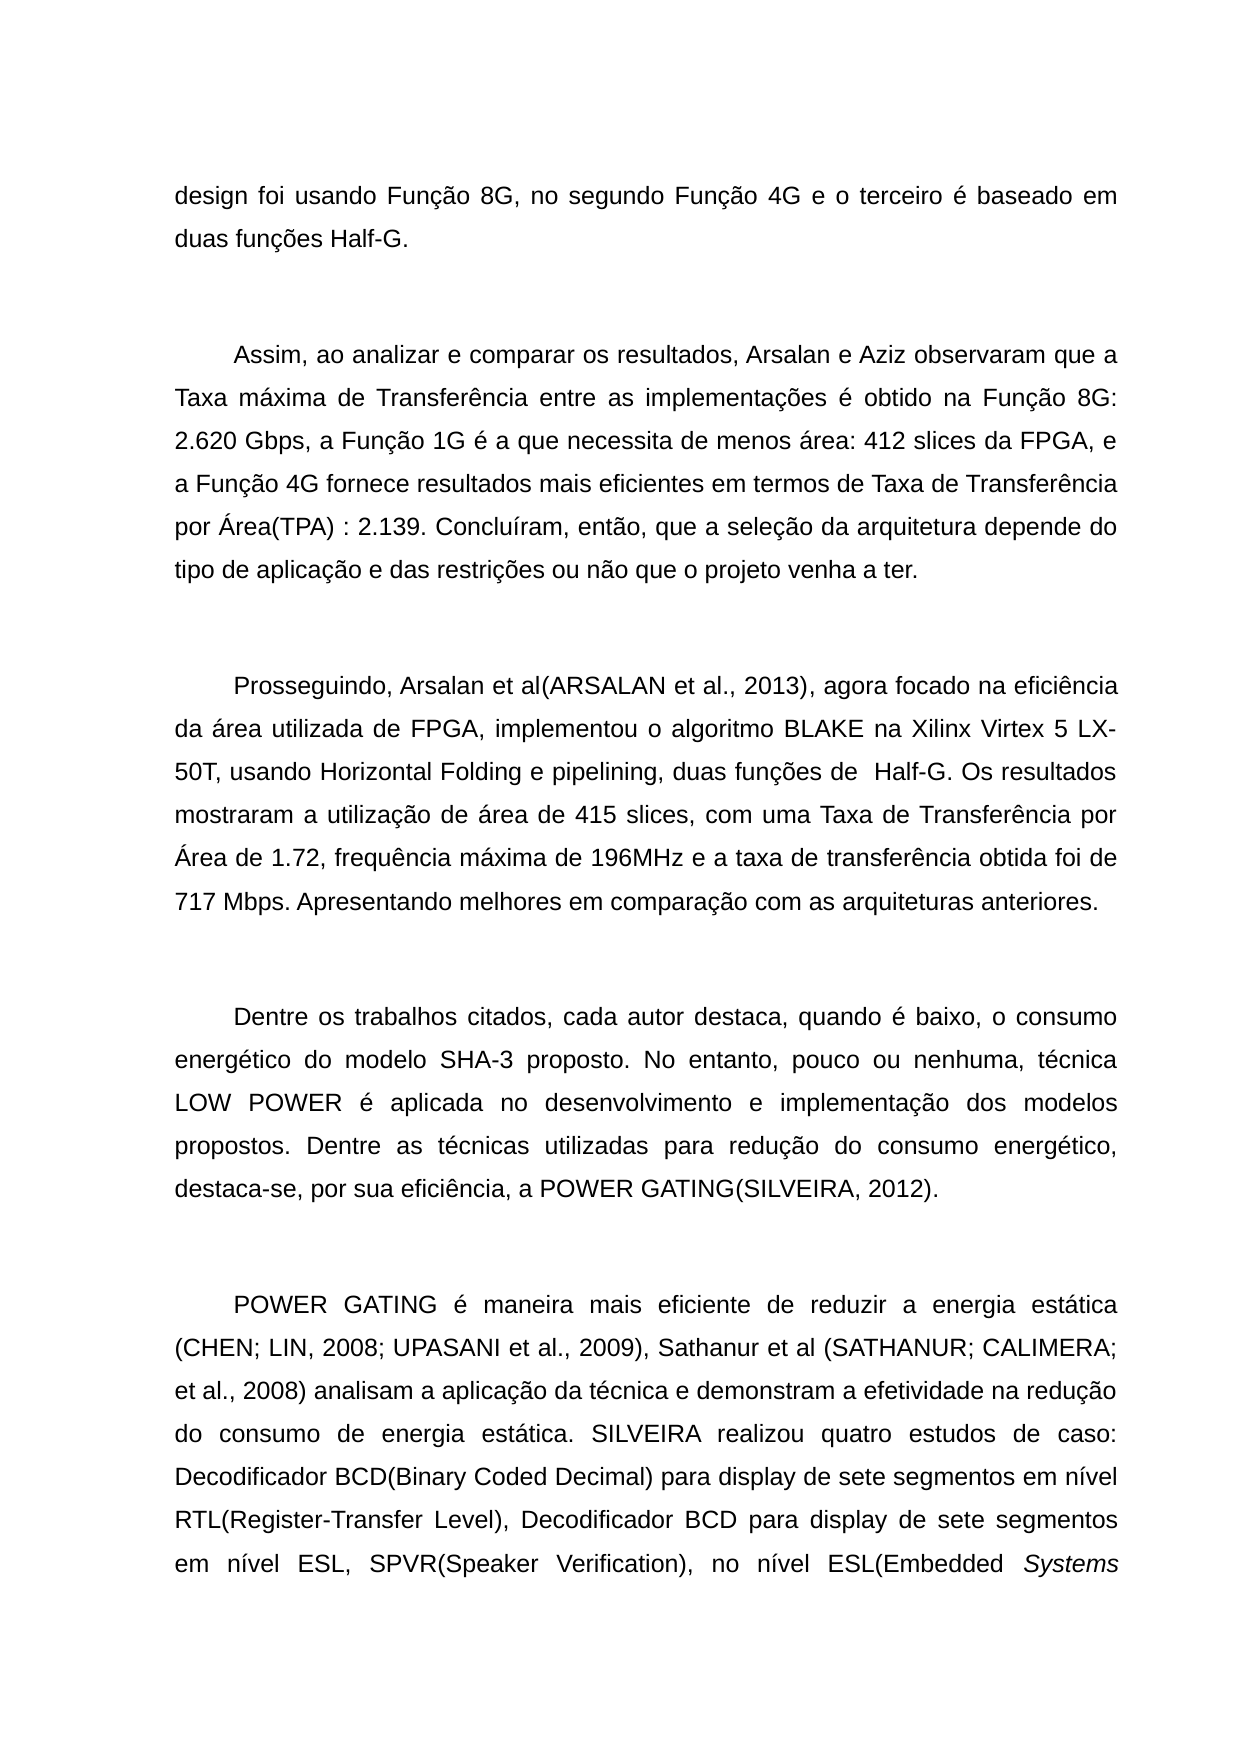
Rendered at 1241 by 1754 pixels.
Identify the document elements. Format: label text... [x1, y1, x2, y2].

text design foi usando Função 8G, no segundo Função 4G e o terceiro é baseado em duas funções Half-G. [174, 181, 1119, 253]
text POWER GATING é maneira mais eficiente de reduzir a energia estática (CHEN; LIN, 2008; UPASANI et al., 2009), Sathanur et al (SATHANUR; CALIMERA; et al., 2008) analisam a aplicação da técnica e demonstram a efetividade na redução do consumo de energia estática. SILVEIRA realizou quatro estudos de caso: Decodificador BCD(Binary Coded Decimal) para display de sete segmentos em nível RTL(Register-Transfer Level), Decodificador BCD para display de sete segmentos em nível ESL, SPVR(Speaker Verification), no nível ESL(Embedded Systems [174, 1290, 1119, 1577]
text Prosseguindo, Arsalan et al(ARSALAN et al., 2013), agora focado na eficiência da área utilizada de FPGA, implementou o algoritmo BLAKE na Xilinx Virtex 5 LX-50T, usando Horizontal Folding e pipelining, duas funções de Half-G. Os resultados mostraram a utilização de área de 415 slices, com uma Taxa de Transferência por Área de 1.72, frequência máxima de 196MHz e a taxa de transferência obtida foi de 717 Mbps. Apresentando melhores em comparação com as arquiteturas anteriores. [174, 671, 1119, 915]
text Dentre os trabalhos citados, cada autor destaca, quando é baixo, o consumo energético do modelo SHA-3 proposto. No entanto, pouco ou nenhuma, técnica LOW POWER é aplicada no desenvolvimento e implementação dos modelos propostos. Dentre as técnicas utilizadas para redução do consumo energético, destaca-se, por sua eficiência, a POWER GATING(SILVEIRA, 2012). [174, 1002, 1119, 1203]
text Assim, ao analizar e comparar os resultados, Arsalan e Aziz observaram que a Taxa máxima de Transferência entre as implementações é obtido na Função 8G: 2.620 Gbps, a Função 1G é a que necessita de menos área: 412 slices da FPGA, e a Função 4G fornece resultados mais eficientes em termos de Taxa de Transferência por Área(TPA) : 2.139. Concluíram, então, que a seleção da arquitetura depende do tipo de aplicação e das restrições ou não que o projeto venha a ter. [174, 340, 1119, 584]
